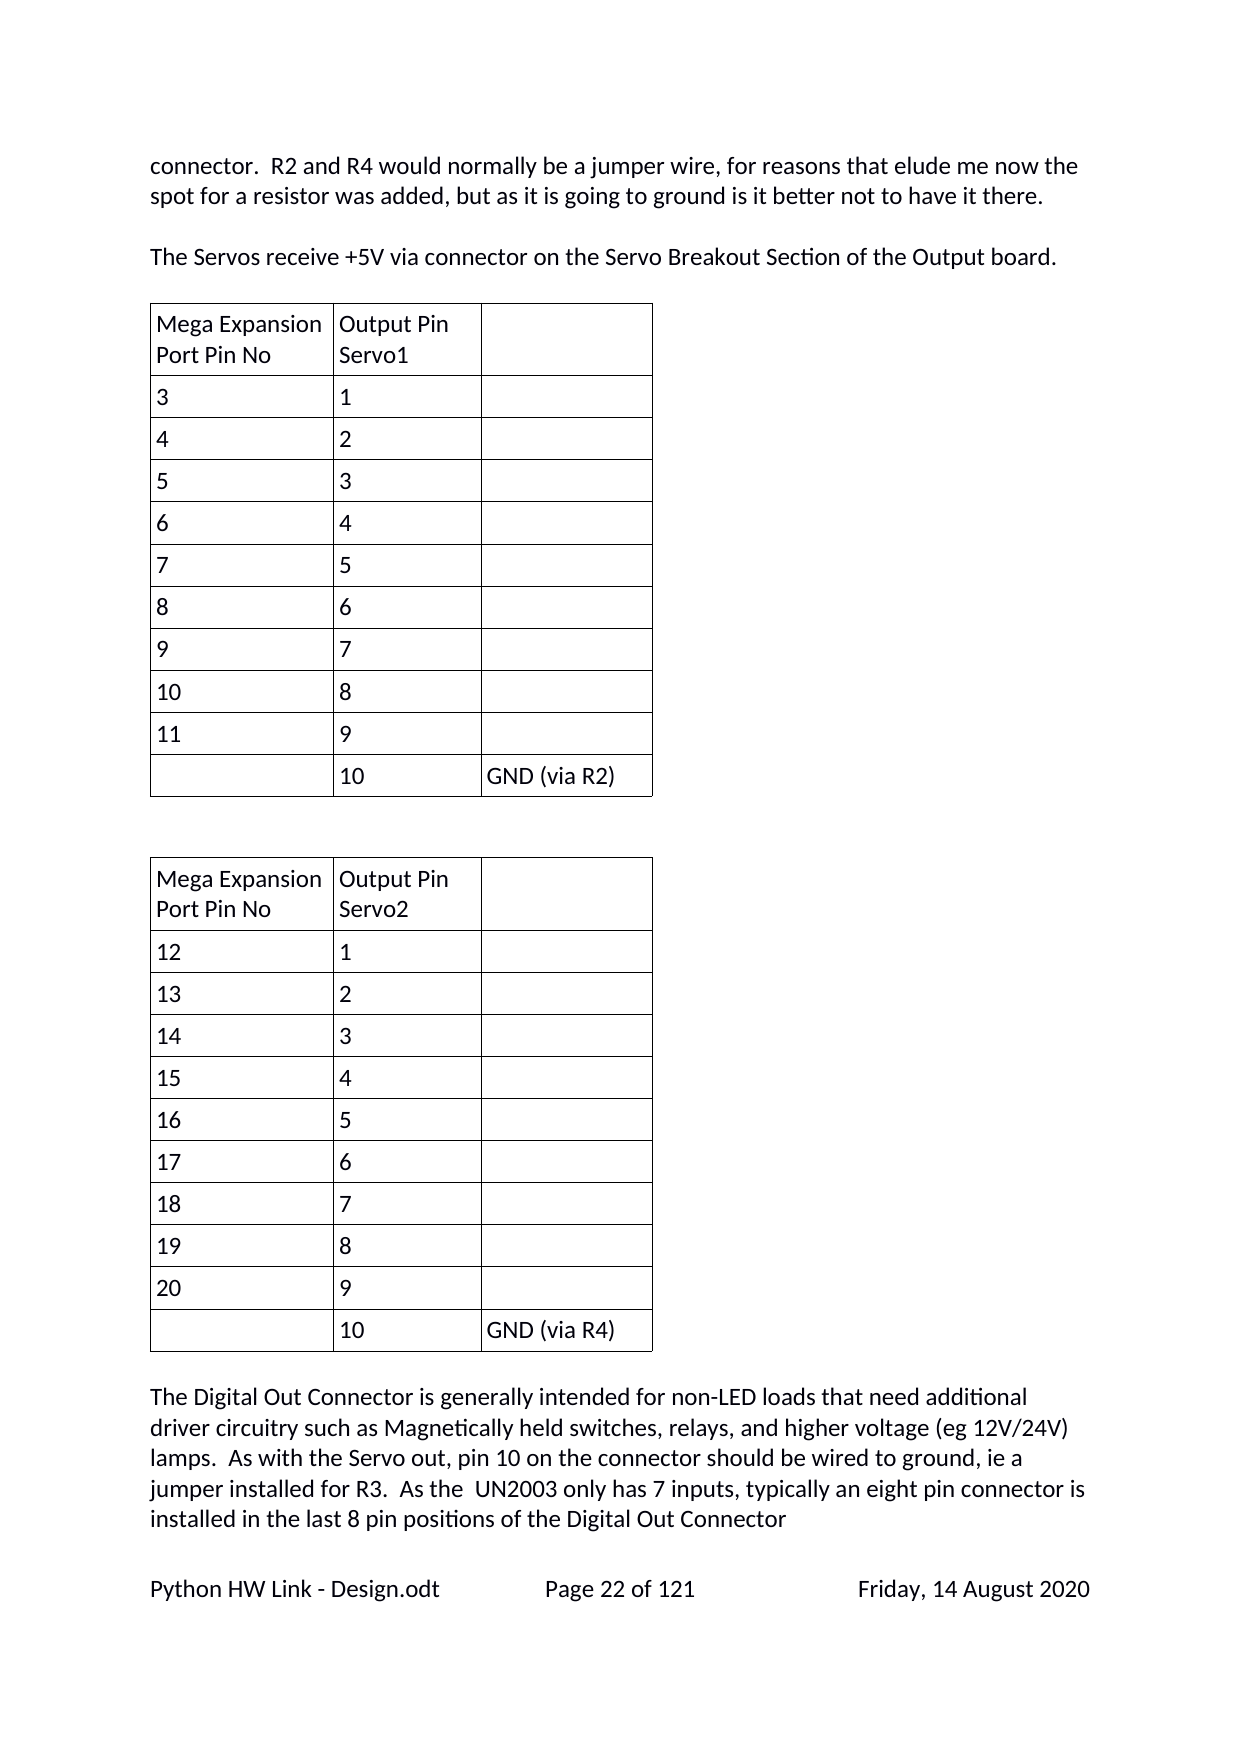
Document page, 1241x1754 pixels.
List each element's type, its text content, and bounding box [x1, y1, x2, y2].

table_header [482, 858, 652, 930]
table_cell [151, 1310, 333, 1351]
table_cell 10 [334, 755, 481, 796]
table_cell [482, 1099, 652, 1140]
table_cell [482, 587, 652, 628]
table_cell 7 [151, 545, 333, 586]
table_cell [482, 1141, 652, 1182]
table_cell [482, 1183, 652, 1224]
table_cell [482, 460, 652, 501]
table_cell [482, 713, 652, 754]
table_cell 1 [334, 376, 481, 417]
table_header Mega Expansion Port Pin No [151, 304, 333, 375]
table_cell 15 [151, 1057, 333, 1098]
table_cell 20 [151, 1267, 333, 1308]
table_cell 13 [151, 973, 333, 1014]
table_cell 16 [151, 1099, 333, 1140]
table_cell 6 [334, 587, 481, 628]
table_cell 2 [334, 973, 481, 1014]
table_cell [482, 502, 652, 543]
table_cell [482, 931, 652, 972]
table_cell 8 [334, 671, 481, 712]
table_cell 9 [334, 713, 481, 754]
table_cell 10 [151, 671, 333, 712]
table_cell 6 [151, 502, 333, 543]
table_cell 3 [151, 376, 333, 417]
table_cell GND (via R4) [482, 1310, 652, 1351]
table_header Mega Expansion Port Pin No [151, 858, 333, 930]
table_cell 19 [151, 1225, 333, 1266]
table_header Output Pin Servo1 [334, 304, 481, 375]
table_cell [482, 1057, 652, 1098]
table_cell [482, 671, 652, 712]
table_cell 17 [151, 1141, 333, 1182]
table_cell [482, 1225, 652, 1266]
table_cell 4 [334, 502, 481, 543]
table_cell 5 [151, 460, 333, 501]
table_cell 8 [151, 587, 333, 628]
table_cell [482, 629, 652, 670]
table_cell 5 [334, 1099, 481, 1140]
table_cell 9 [334, 1267, 481, 1308]
table_cell 9 [151, 629, 333, 670]
table_cell [482, 973, 652, 1014]
table_cell 5 [334, 545, 481, 586]
text The Servos receive +5V via connector on the Servo Breakout Section of the Output board. [150, 242, 1090, 272]
table_cell 4 [151, 418, 333, 459]
table_cell 3 [334, 460, 481, 501]
table_cell 11 [151, 713, 333, 754]
table_cell 7 [334, 629, 481, 670]
table_cell 7 [334, 1183, 481, 1224]
table_cell 18 [151, 1183, 333, 1224]
table_cell 10 [334, 1310, 481, 1351]
table_cell 1 [334, 931, 481, 972]
table_cell 6 [334, 1141, 481, 1182]
table_cell [482, 376, 652, 417]
text connector. R2 and R4 would normally be a jumper wire, for reasons that elude me now the spot for a resistor was added, but as it is going to ground is it better not to have it there. [150, 150, 1090, 211]
table_cell 4 [334, 1057, 481, 1098]
table_cell 12 [151, 931, 333, 972]
table_header [482, 304, 652, 375]
table_cell [482, 545, 652, 586]
table_cell [482, 1015, 652, 1056]
text The Digital Out Connector is generally intended for non-LED loads that need additional driver circuitry such as Magnetically held switches, relays, and higher voltage (eg 12V/24V) lamps. As with the Servo out, pin 10 on the connector should be wired to ground, ie a jumper installed for R3. As the UN2003 only has 7 inputs, typically an eight pin connector is installed in the last 8 pin positions of the Digital Out Connector [150, 1381, 1090, 1534]
table_cell [482, 1267, 652, 1308]
table_cell [482, 418, 652, 459]
table_header Output Pin Servo2 [334, 858, 481, 930]
table_cell 8 [334, 1225, 481, 1266]
table_cell 14 [151, 1015, 333, 1056]
table_cell [151, 755, 333, 796]
table_cell 3 [334, 1015, 481, 1056]
table_cell GND (via R2) [482, 755, 652, 796]
table_cell 2 [334, 418, 481, 459]
